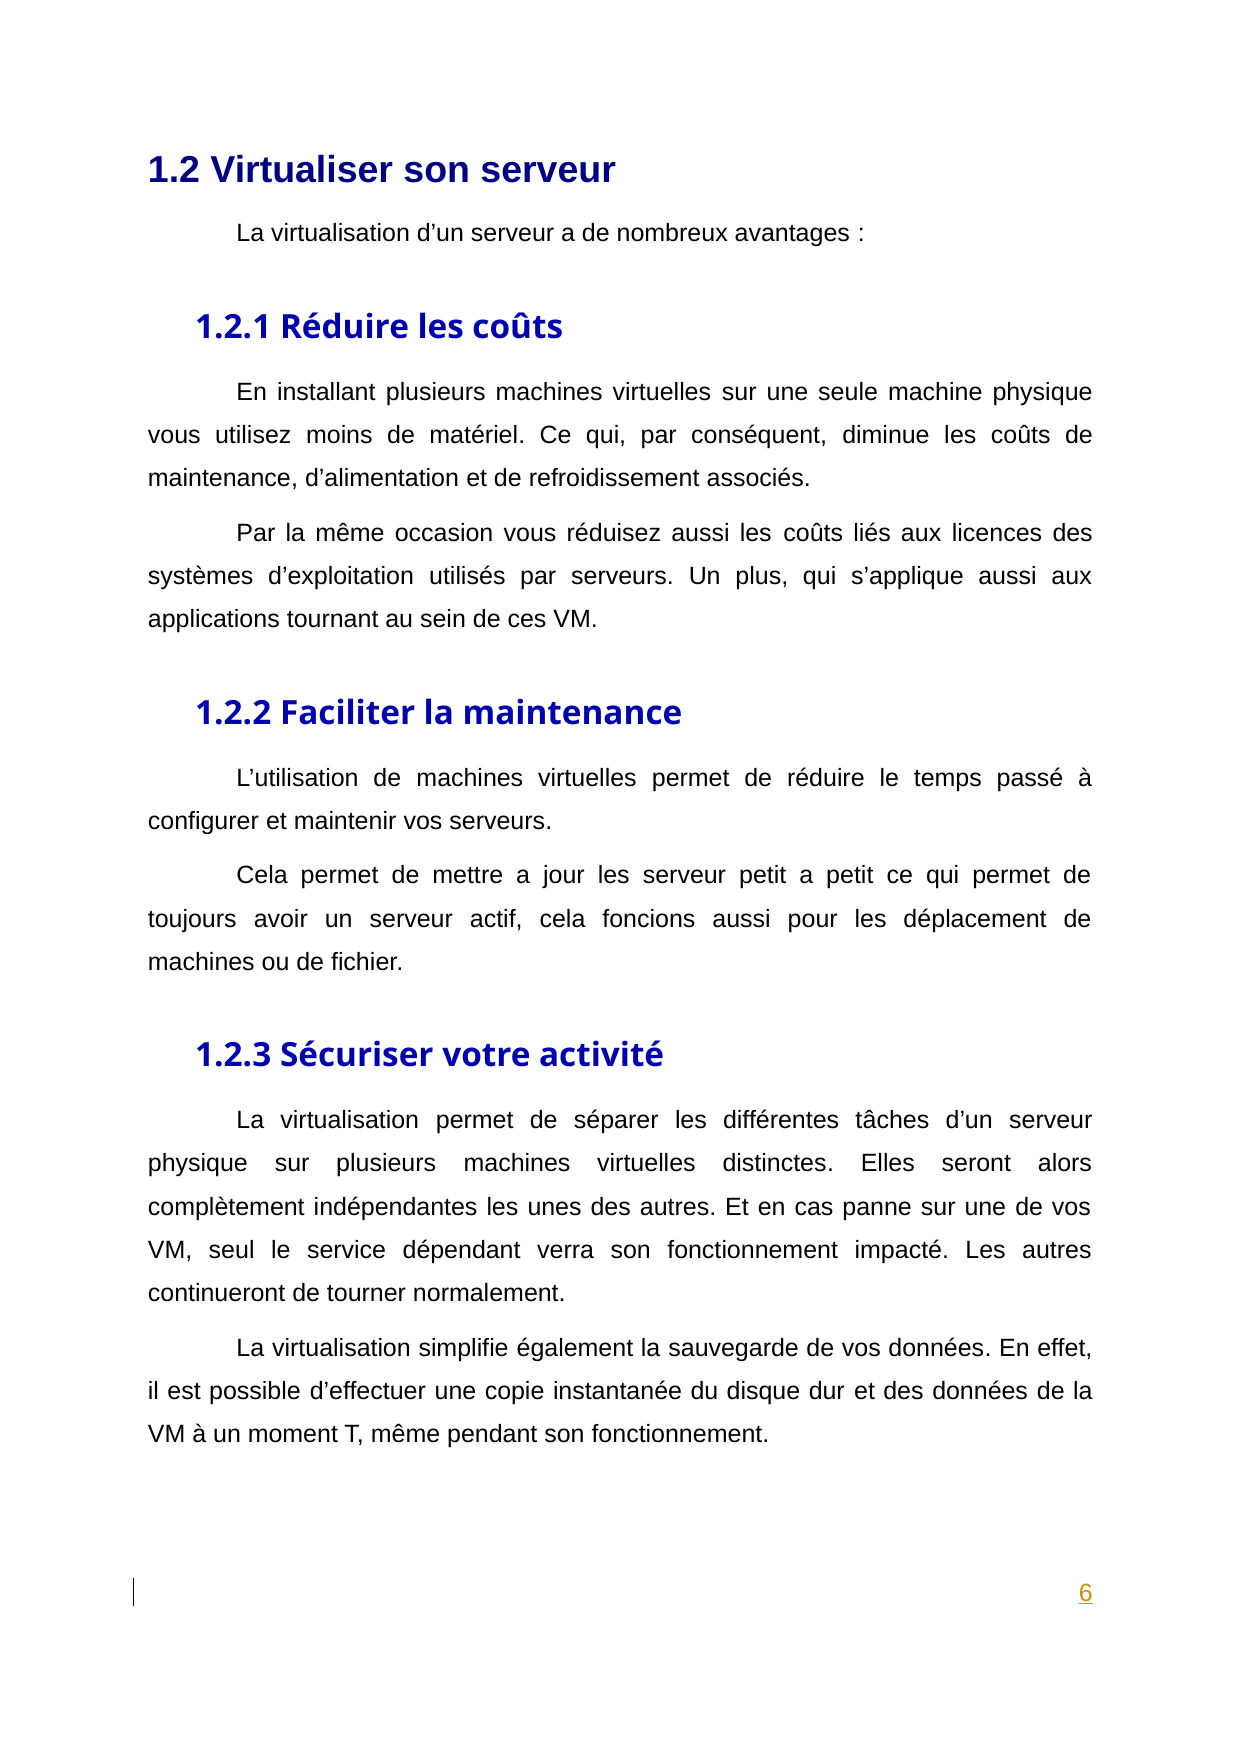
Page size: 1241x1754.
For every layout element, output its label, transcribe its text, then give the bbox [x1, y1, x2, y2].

text L’utilisation de machines virtuelles permet de réduire le temps passé à configurer et maintenir vos serveurs. [148, 762, 1093, 834]
text Cela permet de mettre a jour les serveur petit a petit ce qui permet de toujours avoir un serveur actif, cela foncions aussi pour les déplacement de machines ou de fichier. [148, 861, 1093, 976]
subtitle Faciliter la maintenance [148, 688, 1093, 734]
text La virtualisation permet de séparer les différentes tâches d’un serveur physique sur plusieurs machines virtuelles distinctes. Elles seront alors complètement indépendantes les unes des autres. Et en cas panne sur une de vos VM, seul le service dépendant verra son fonctionnement impacté. Les autres continueront de tourner normalement. [148, 1105, 1093, 1306]
text La virtualisation simplifie également la sauvegarde de vos données. En effet, il est possible d’effectuer une copie instantanée du disque dur et des données de la VM à un moment T, même pendant son fonctionnement. [148, 1333, 1093, 1448]
text La virtualisation d’un serveur a de nombreux avantages : [148, 218, 1093, 247]
subtitle Réduire les coûts [148, 303, 1093, 348]
subtitle Sécuriser votre activité [148, 1031, 1093, 1077]
subtitle Virtualiser son serveur [148, 148, 1093, 191]
text Par la même occasion vous réduisez aussi les coûts liés aux licences des systèmes d’exploitation utilisés par serveurs. Un plus, qui s’applique aussi aux applications tournant au sein de ces VM. [148, 518, 1093, 633]
text En installant plusieurs machines virtuelles sur une seule machine physique vous utilisez moins de matériel. Ce qui, par conséquent, diminue les coûts de maintenance, d’alimentation et de refroidissement associés. [148, 377, 1093, 492]
